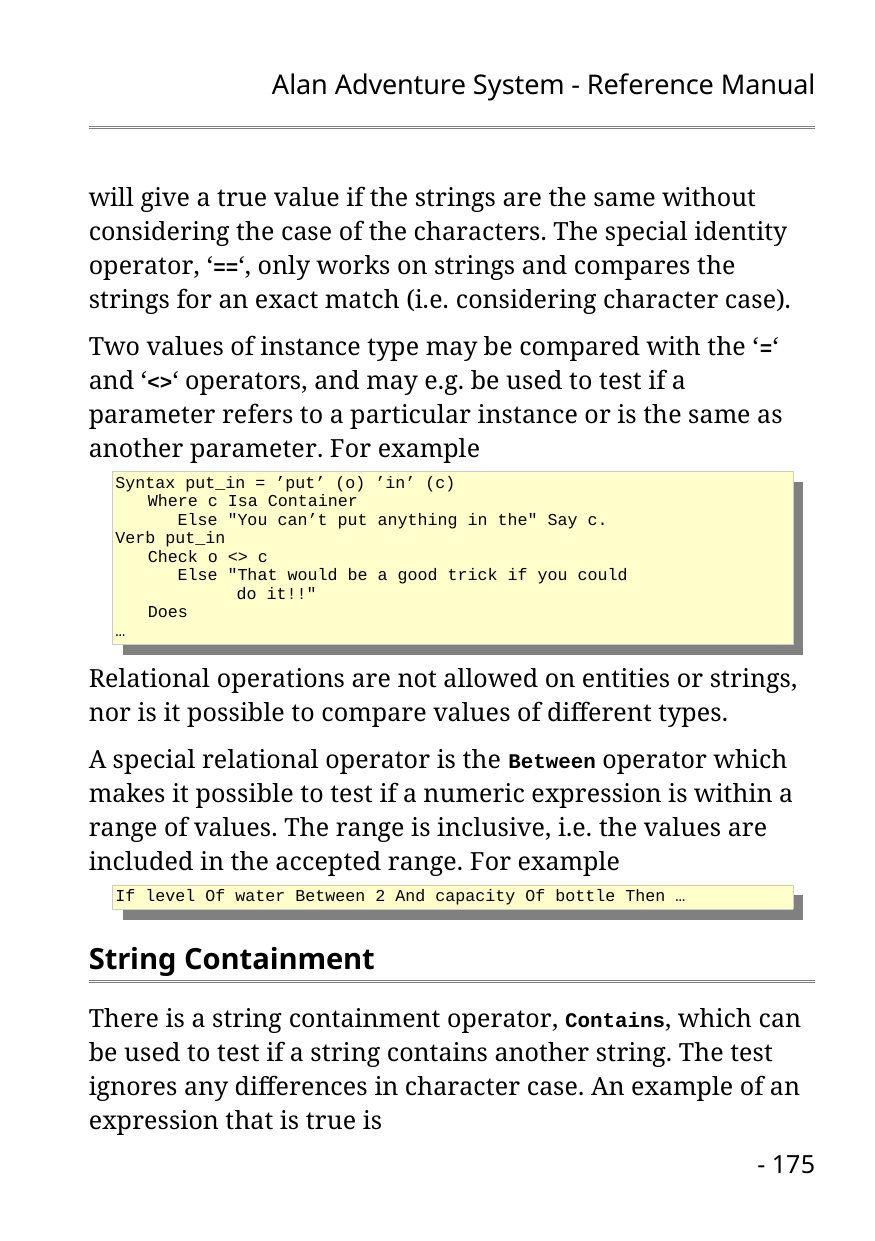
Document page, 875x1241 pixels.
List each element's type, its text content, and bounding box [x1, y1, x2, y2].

text A special relational operator is the Between operator which makes it possi­ble to test if a numeric expression is within a range of values. The range is inclusive, i.e. the values are included in the accepted range. For example [88, 742, 815, 878]
text Syntax put_in = ’put’ (o) ’in’ (c) Where c Isa Container Else "You can’t put anything in the" Say c. Verb put_in Check o <> c Else "That would be a good trick if you could do it!!" Does … [113, 472, 793, 644]
text Two values of instance type may be compared with the ‘=‘ and ‘<>‘ operators, and may e.g. be used to test if a parameter refers to a particular instance or is the same as another parameter. For example [88, 329, 815, 465]
text If level Of water Between 2 And capacity Of bottle Then … [113, 886, 793, 909]
text Relational operations are not allowed on entities or strings, nor is it possible to compare values of different types. [88, 661, 815, 729]
text will give a true value if the strings are the same without considering the case of the characters. The special identity op­erator, ‘==‘, only works on strings and compares the strings for an exact match (i.e. considering character case). [88, 180, 815, 316]
subtitle String Containment [88, 939, 815, 982]
text There is a string containment operator, Contains, which can be used to test if a string contains another string. The test ignores any differences in character case. An example of an expression that is true is [88, 1001, 815, 1137]
